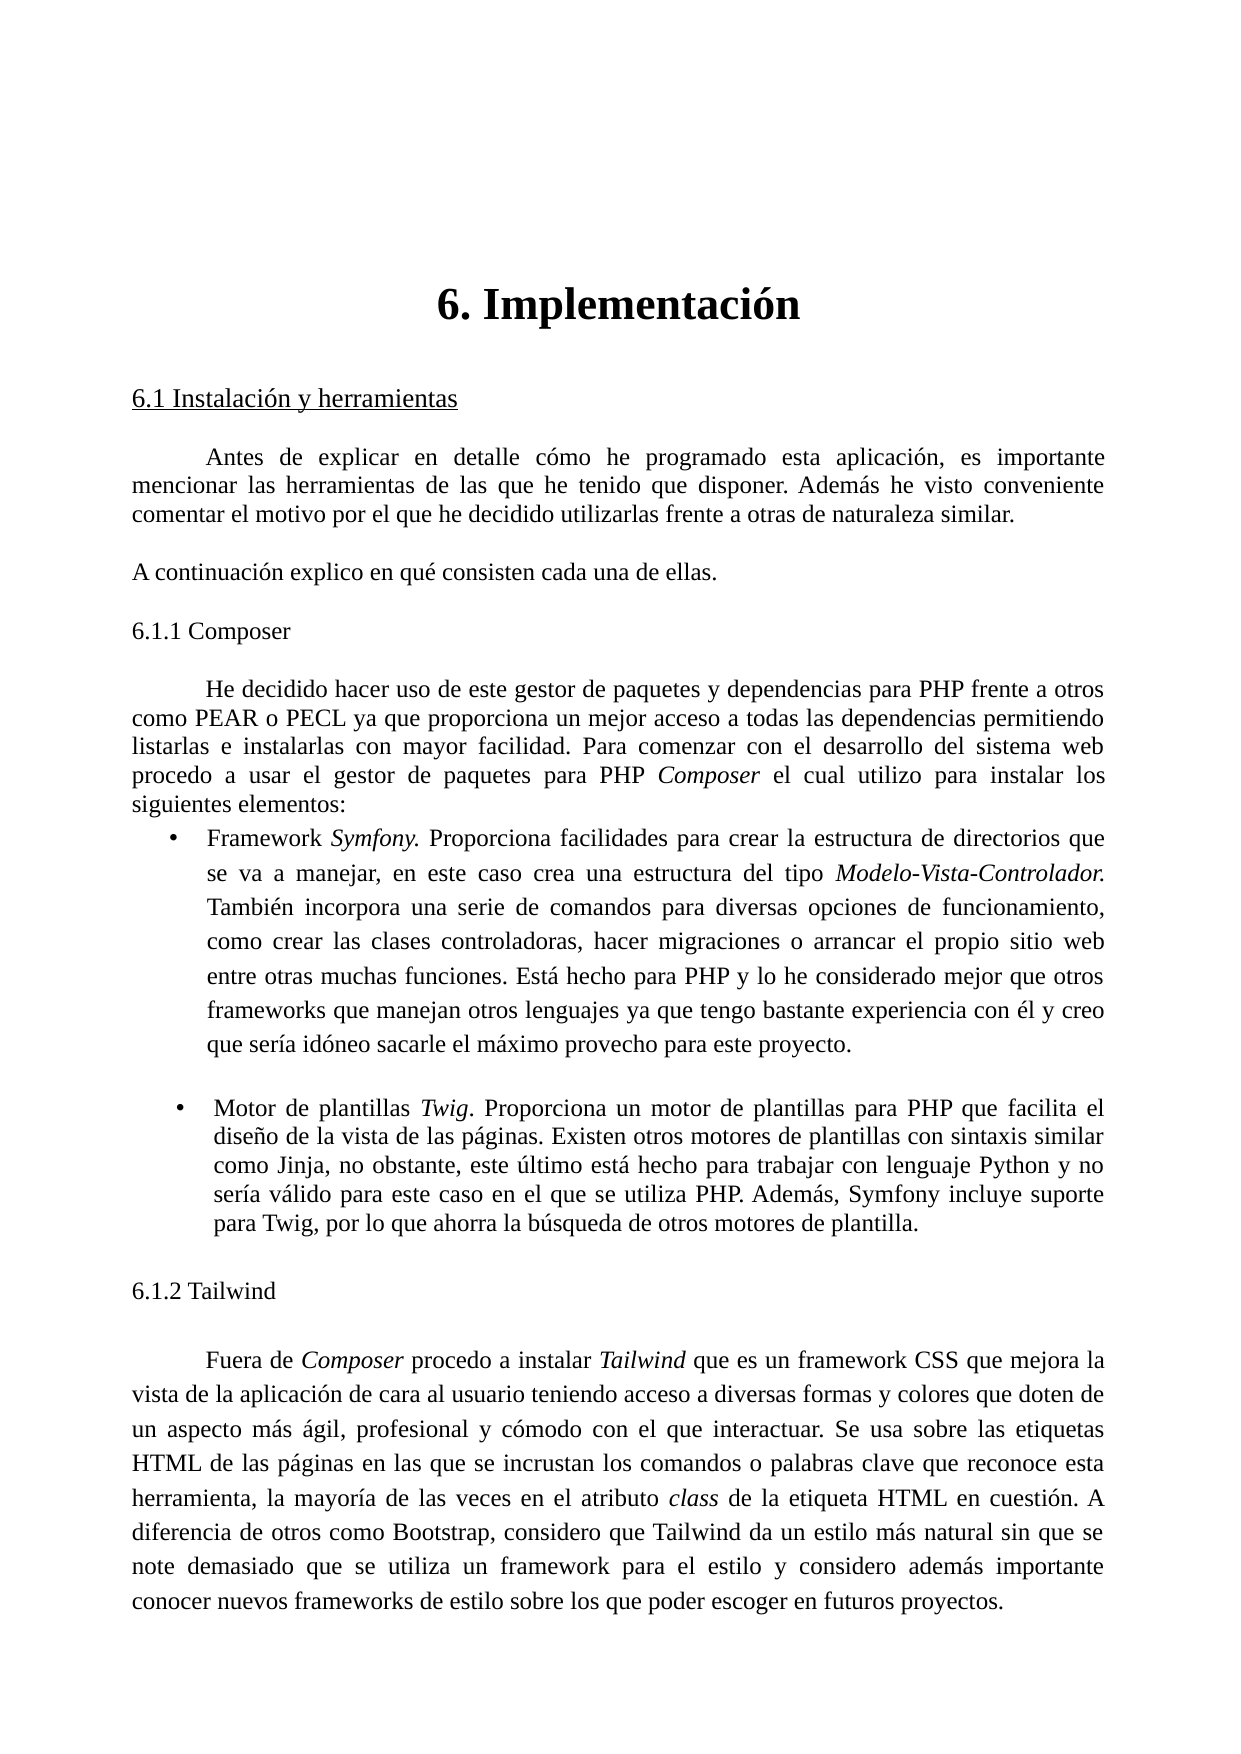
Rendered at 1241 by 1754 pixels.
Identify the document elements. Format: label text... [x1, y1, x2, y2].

text A continuación explico en qué consisten cada una de ellas. [132, 557, 1106, 585]
text 6.1.1 Composer [132, 616, 1106, 645]
text 6.1 Instalación y herramientas [132, 382, 1106, 413]
list Framework Symfony. Proporciona facilidades para crear la estructura de directorios que se va a manejar, en este caso crea una estructura del tipo Modelo-Vista-Controlador. También incorpora una serie de comandos para diversas opciones de funcionamiento, como crear las clases controladoras, hacer migraciones o arrancar el propio sitio web entre otras muchas funciones. Está hecho para PHP y lo he considerado mejor que otros frameworks que manejan otros lenguajes ya que tengo bastante experiencia con él y creo que sería idóneo sacarle el máximo provecho para este proyecto. [169, 818, 1106, 1058]
text He decidido hacer uso de este gestor de paquetes y dependencias para PHP frente a otros como PEAR o PECL ya que proporciona un mejor acceso a todas las dependencias permitiendo listarlas e instalarlas con mayor facilidad. Para comenzar con el desarrollo del sistema web procedo a usar el gestor de paquetes para PHP Composer el cual utilizo para instalar los siguientes elementos: [132, 674, 1106, 818]
text 6. Implementación [132, 276, 1106, 329]
text Fuera de Composer procedo a instalar Tailwind que es un framework CSS que mejora la vista de la aplicación de cara al usuario teniendo acceso a diversas formas y colores que doten de un aspecto más ágil, profesional y cómodo con el que interactuar. Se usa sobre las etiquetas HTML de las páginas en las que se incrustan los comandos o palabras clave que reconoce esta herramienta, la mayoría de las veces en el atributo class de la etiqueta HTML en cuestión. A diferencia de otros como Bootstrap, considero que Tailwind da un estilo más natural sin que se note demasiado que se utiliza un framework para el estilo y considero además importante conocer nuevos frameworks de estilo sobre los que poder escoger en futuros proyectos. [132, 1339, 1106, 1614]
list Motor de plantillas Twig. Proporciona un motor de plantillas para PHP que facilita el diseño de la vista de las páginas. Existen otros motores de plantillas con sintaxis similar como Jinja, no obstante, este último está hecho para trabajar con lenguaje Python y no sería válido para este caso en el que se utiliza PHP. Además, Symfony incluye suporte para Twig, por lo que ahorra la búsqueda de otros motores de plantilla. [176, 1093, 1106, 1236]
text Antes de explicar en detalle cómo he programado esta aplicación, es importante mencionar las herramientas de las que he tenido que disponer. Además he visto conveniente comentar el motivo por el que he decidido utilizarlas frente a otras de naturaleza similar. [132, 442, 1106, 528]
text 6.1.2 Tailwind [132, 1271, 1106, 1305]
